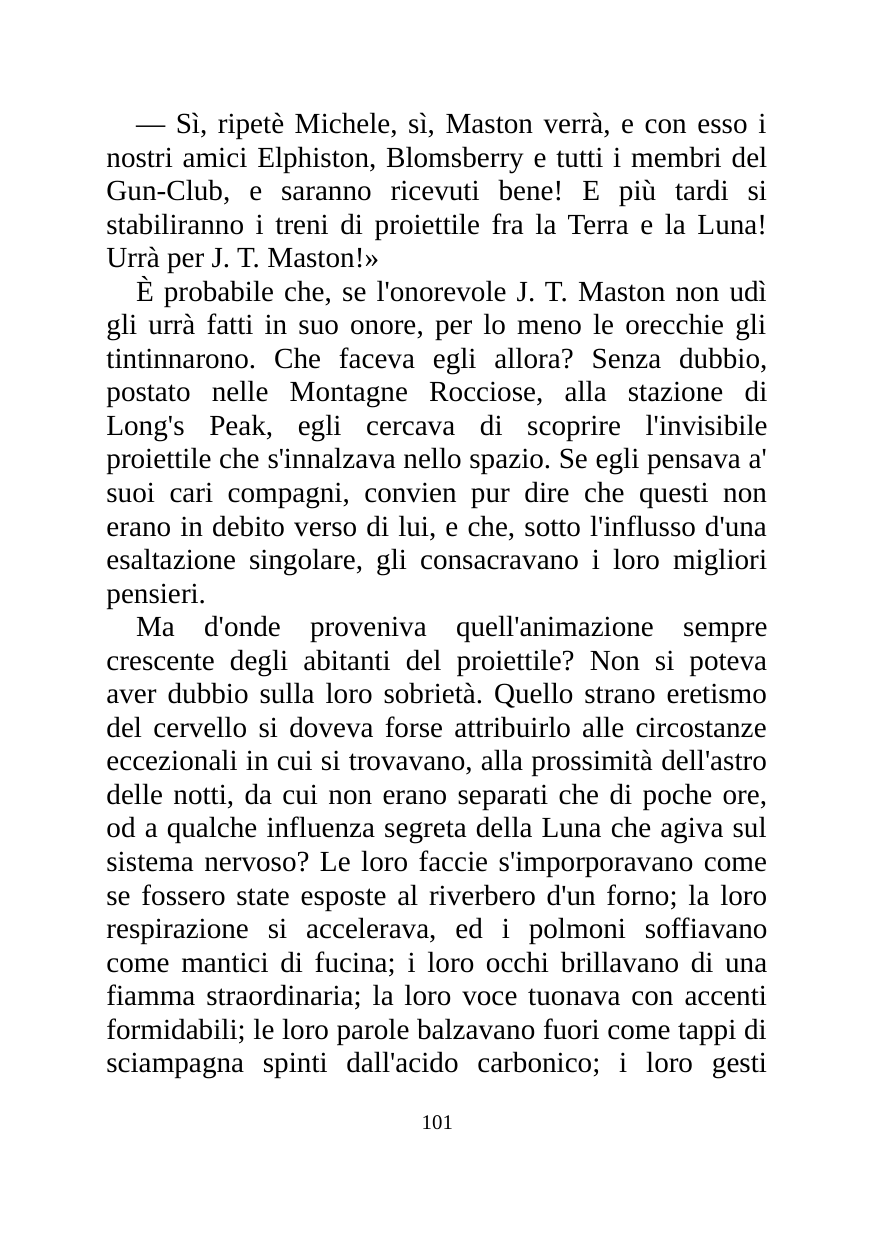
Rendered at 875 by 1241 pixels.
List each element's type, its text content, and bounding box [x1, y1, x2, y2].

text Ma d'onde proveniva quell'animazione sempre crescente degli abitanti del proiettile? Non si poteva aver dubbio sulla loro sobrietà. Quello strano eretismo del cervello si doveva forse attribuirlo alle circostanze eccezionali in cui si trovavano, alla prossimità dell'astro delle notti, da cui non erano separati che di poche ore, od a qualche influenza segreta della Luna che agiva sul sistema nervoso? Le loro faccie s'imporporavano come se fossero state esposte al riverbero d'un forno; la loro respirazione si accelerava, ed i polmoni soffiavano come mantici di fucina; i loro occhi brillavano di una fiamma straordinaria; la loro voce tuonava con accenti formidabili; le loro parole balzavano fuori come tappi di sciampagna spinti dall'acido carbonico; i loro gesti [106, 609, 768, 1079]
text È probabile che, se l'onorevole J. T. Maston non udì gli urrà fatti in suo onore, per lo meno le orecchie gli tintinnarono. Che faceva egli allora? Senza dubbio, postato nelle Montagne Rocciose, alla stazione di Long's Peak, egli cercava di scoprire l'invisibile proiettile che s'innalzava nello spazio. Se egli pensava a' suoi cari compagni, convien pur dire che questi non erano in debito verso di lui, e che, sotto l'influsso d'una esaltazione singolare, gli consacravano i loro migliori pensieri. [106, 274, 768, 609]
text — Sì, ripetè Michele, sì, Maston verrà, e con esso i nostri amici Elphiston, Blomsberry e tutti i membri del Gun-Club, e saranno ricevuti bene! E più tardi si stabiliranno i treni di proiettile fra la Terra e la Luna! Urrà per J. T. Maston!» [106, 106, 768, 274]
